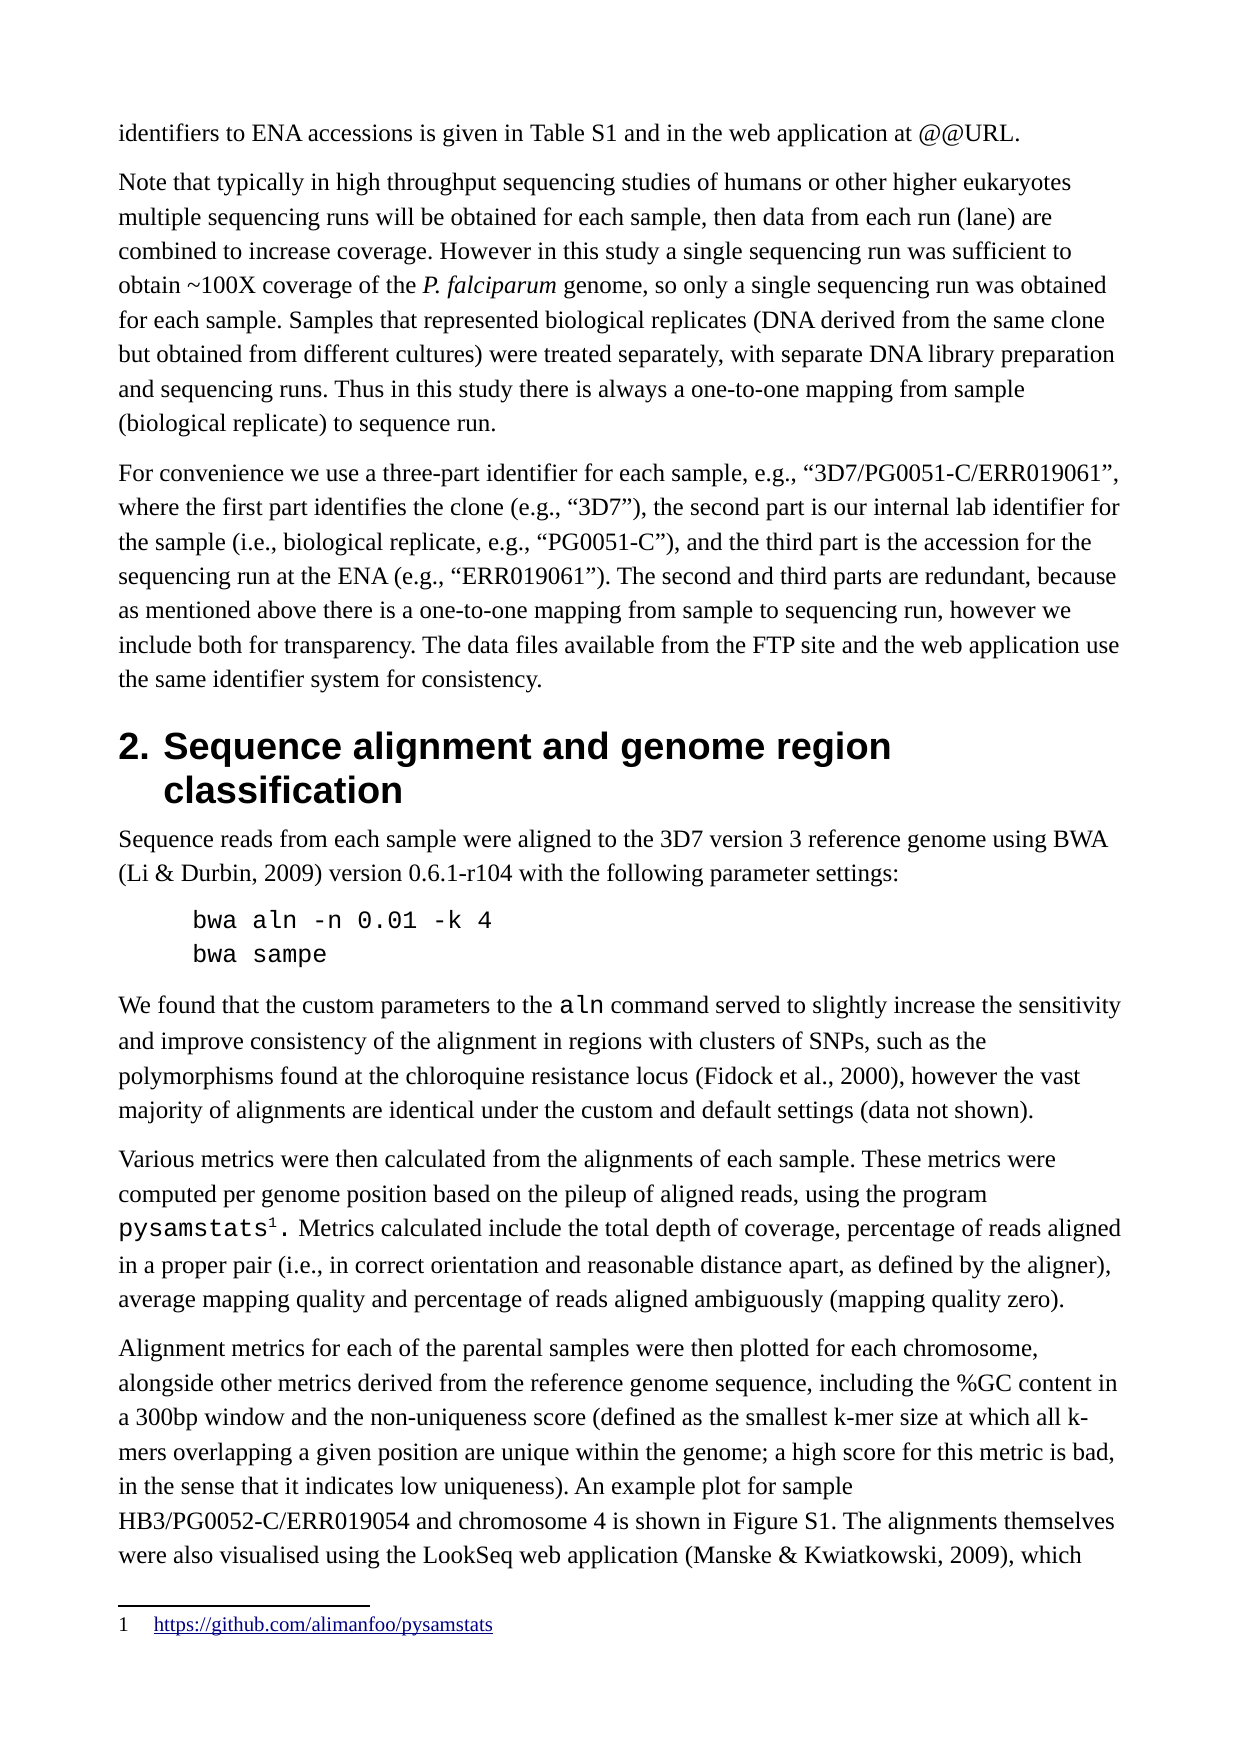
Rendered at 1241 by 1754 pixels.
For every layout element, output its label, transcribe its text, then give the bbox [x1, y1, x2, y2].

text For convenience we use a three-part identifier for each sample, e.g., “3D7/PG0051-C/ERR019061”, where the first part identifies the clone (e.g., “3D7”), the second part is our internal lab identifier for the sample (i.e., biological replicate, e.g., “PG0051-C”), and the third part is the accession for the sequencing run at the ENA (e.g., “ERR019061”). The second and third parts are redundant, because as mentioned above there is a one-to-one mapping from sample to sequencing run, however we include both for transparency. The data files available from the FTP site and the web application use the same identifier system for consistency. [118, 458, 1122, 693]
text We found that the custom parameters to the aln command served to slightly increase the sensitivity and improve consistency of the alignment in regions with clusters of SNPs, such as the polymorphisms found at the chloroquine resistance locus (Fidock et al., 2000)⁠, however the vast majority of alignments are identical under the custom and default settings (data not shown). [118, 990, 1122, 1124]
text Note that typically in high throughput sequencing studies of humans or other higher eukaryotes multiple sequencing runs will be obtained for each sample, then data from each run (lane) are combined to increase coverage. However in this study a single sequencing run was sufficient to obtain ~100X coverage of the P. falciparum genome, so only a single sequencing run was obtained for each sample. Samples that represented biological replicates (DNA derived from the same clone but obtained from different cultures) were treated separately, with separate DNA library preparation and sequencing runs. Thus in this study there is always a one-to-one mapping from sample (biological replicate) to sequence run. [118, 167, 1122, 437]
text bwa aln -n 0.01 -k 4 bwa sampe [192, 907, 1122, 969]
text https://github.com/alimanfoo/pysamstats [118, 1612, 1122, 1636]
text identifiers to ENA accessions is given in Table S1 and in the web application at @@URL. [118, 118, 1122, 147]
text Various metrics were then calculated from the alignments of each sample. These metrics were computed per genome position based on the pileup of aligned reads, using the program pysamstats. Metrics calculated include the total depth of coverage, percentage of reads aligned in a proper pair (i.e., in correct orientation and reasonable distance apart, as defined by the aligner), average mapping quality and percentage of reads aligned ambiguously (mapping quality zero). [118, 1144, 1122, 1313]
text Alignment metrics for each of the parental samples were then plotted for each chromosome, alongside other metrics derived from the reference genome sequence, including the %GC content in a 300bp window and the non-uniqueness score (defined as the smallest k-mer size at which all k-mers overlapping a given position are unique within the genome; a high score for this metric is bad, in the sense that it indicates low uniqueness). An example plot for sample HB3/PG0052-C/ERR019054 and chromosome 4 is shown in Figure S1. The alignments themselves were also visualised using the LookSeq web application (Manske & Kwiatkowski, 2009)⁠, which [118, 1333, 1122, 1569]
subtitle Sequence alignment and genome region classification [118, 724, 1122, 811]
text Sequence reads from each sample were aligned to the 3D7 version 3 reference genome using BWA (Li & Durbin, 2009)⁠ version 0.6.1-r104 with the following parameter settings: [118, 824, 1122, 887]
